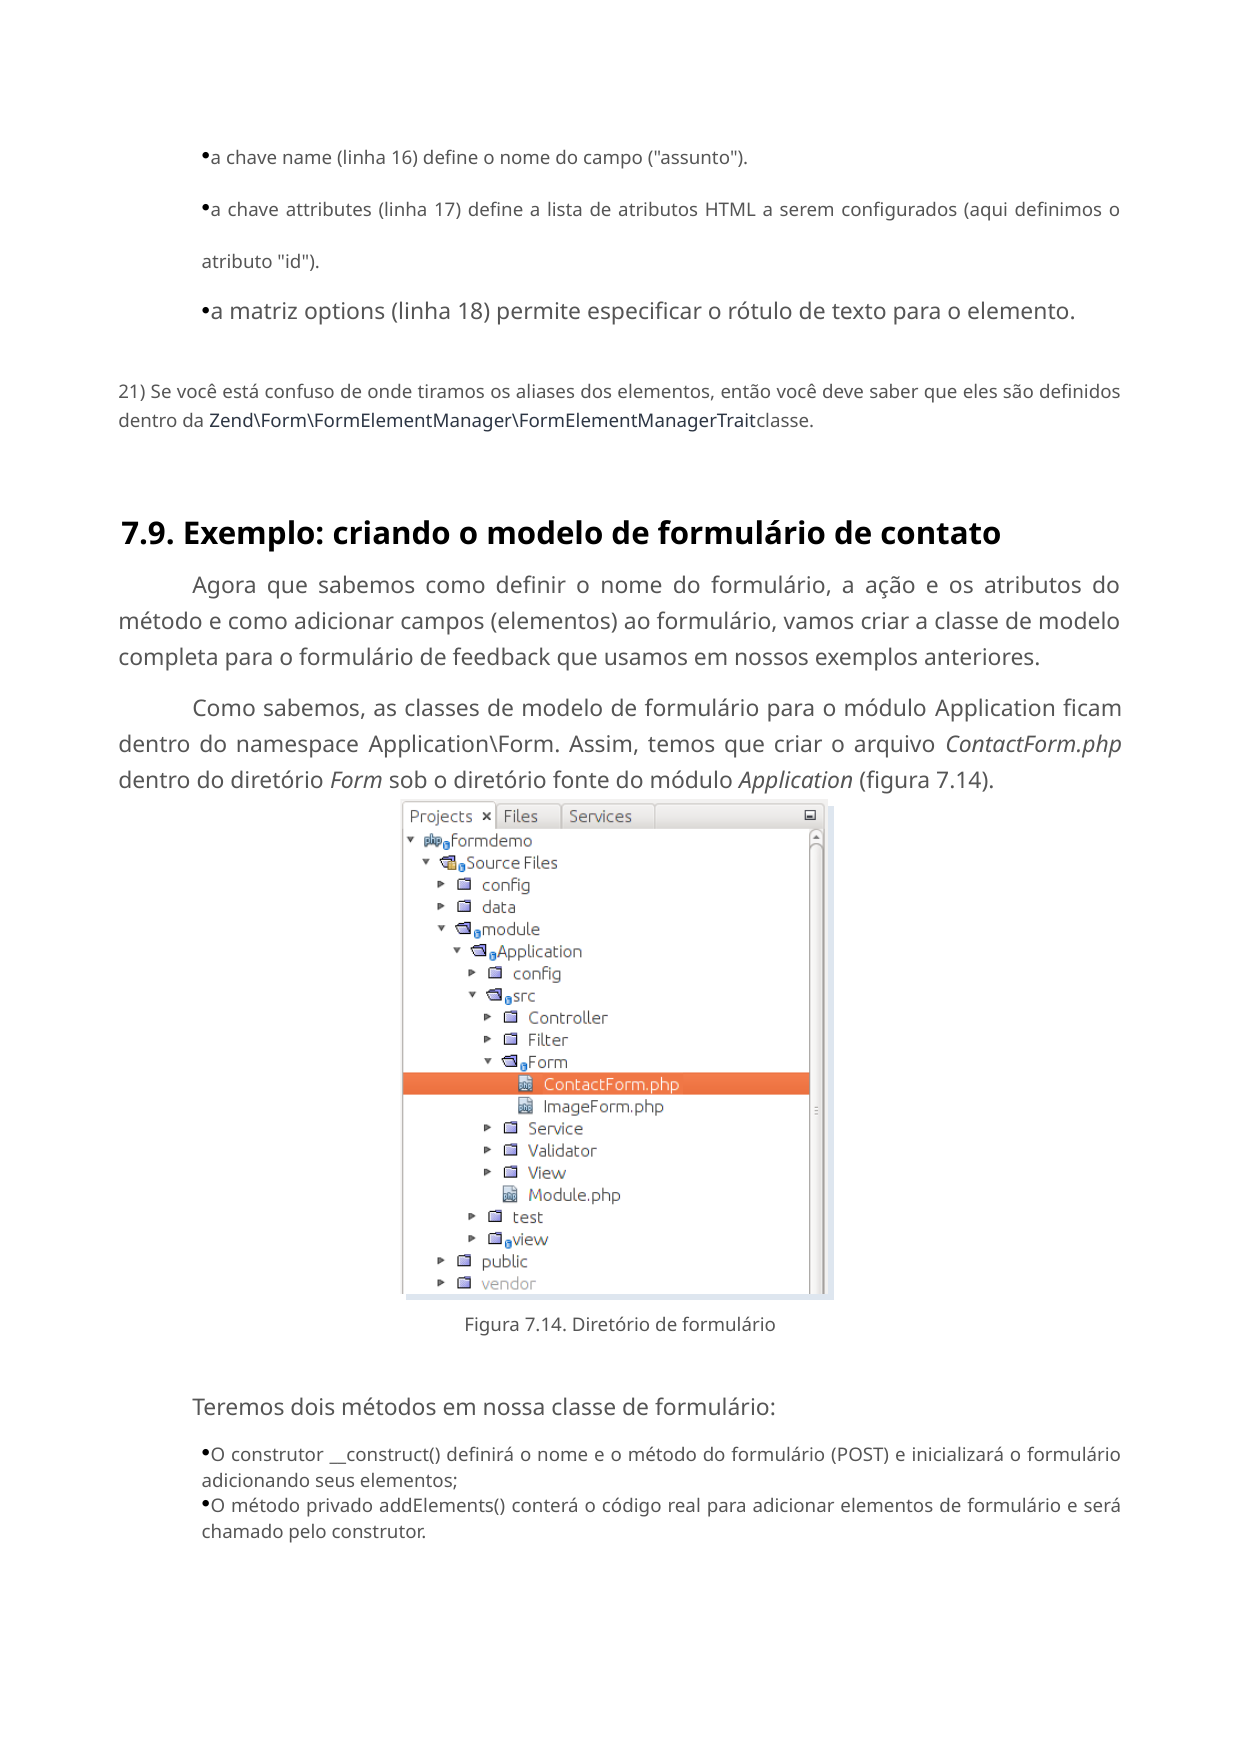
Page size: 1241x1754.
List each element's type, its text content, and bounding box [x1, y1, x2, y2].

list a chave attributes (linha 17) define a lista de atributos HTML a serem configurados (aqui definimos o atributo "id"). [118, 170, 1122, 274]
list O método privado addElements() conterá o código real para adicionar elementos de formulário e será chamado pelo construtor. [118, 1493, 1122, 1544]
text Teremos dois métodos em nossa classe de formulário: [118, 1391, 1122, 1422]
list a matriz options (linha 18) permite especificar o rótulo de texto para o elemento. [118, 274, 1122, 326]
text Agora que sabemos como definir o nome do formulário, a ação e os atributos do método e como adicionar campos (elementos) ao formulário, vamos criar a classe de modelo completa para o formulário de feedback que usamos em nossos exemplos anteriores. [118, 569, 1122, 672]
subtitle 7.9. Exemplo: criando o modelo de formulário de contato [118, 508, 1122, 557]
list O construtor __construct() definirá o nome e o método do formulário (POST) e inicializará o formulário adicionando seus elementos; [118, 1442, 1122, 1493]
text Figura 7.14. Diretório de formulário [118, 1311, 1122, 1337]
picture [400, 799, 828, 1294]
list a chave name (linha 16) define o nome do campo ("assunto"). [118, 118, 1122, 170]
text Como sabemos, as classes de modelo de formulário para o módulo Application ficam dentro do namespace Application\Form. Assim, temos que criar o arquivo ContactForm.php dentro do diretório Form sob o diretório fonte do módulo Application (figura 7.14). [118, 692, 1122, 795]
text 21) Se você está confuso de onde tiramos os aliases dos elementos, então você deve saber que eles são definidos dentro da Zend\Form\FormElementManager\FormElementManagerTraitclasse. [118, 378, 1122, 433]
